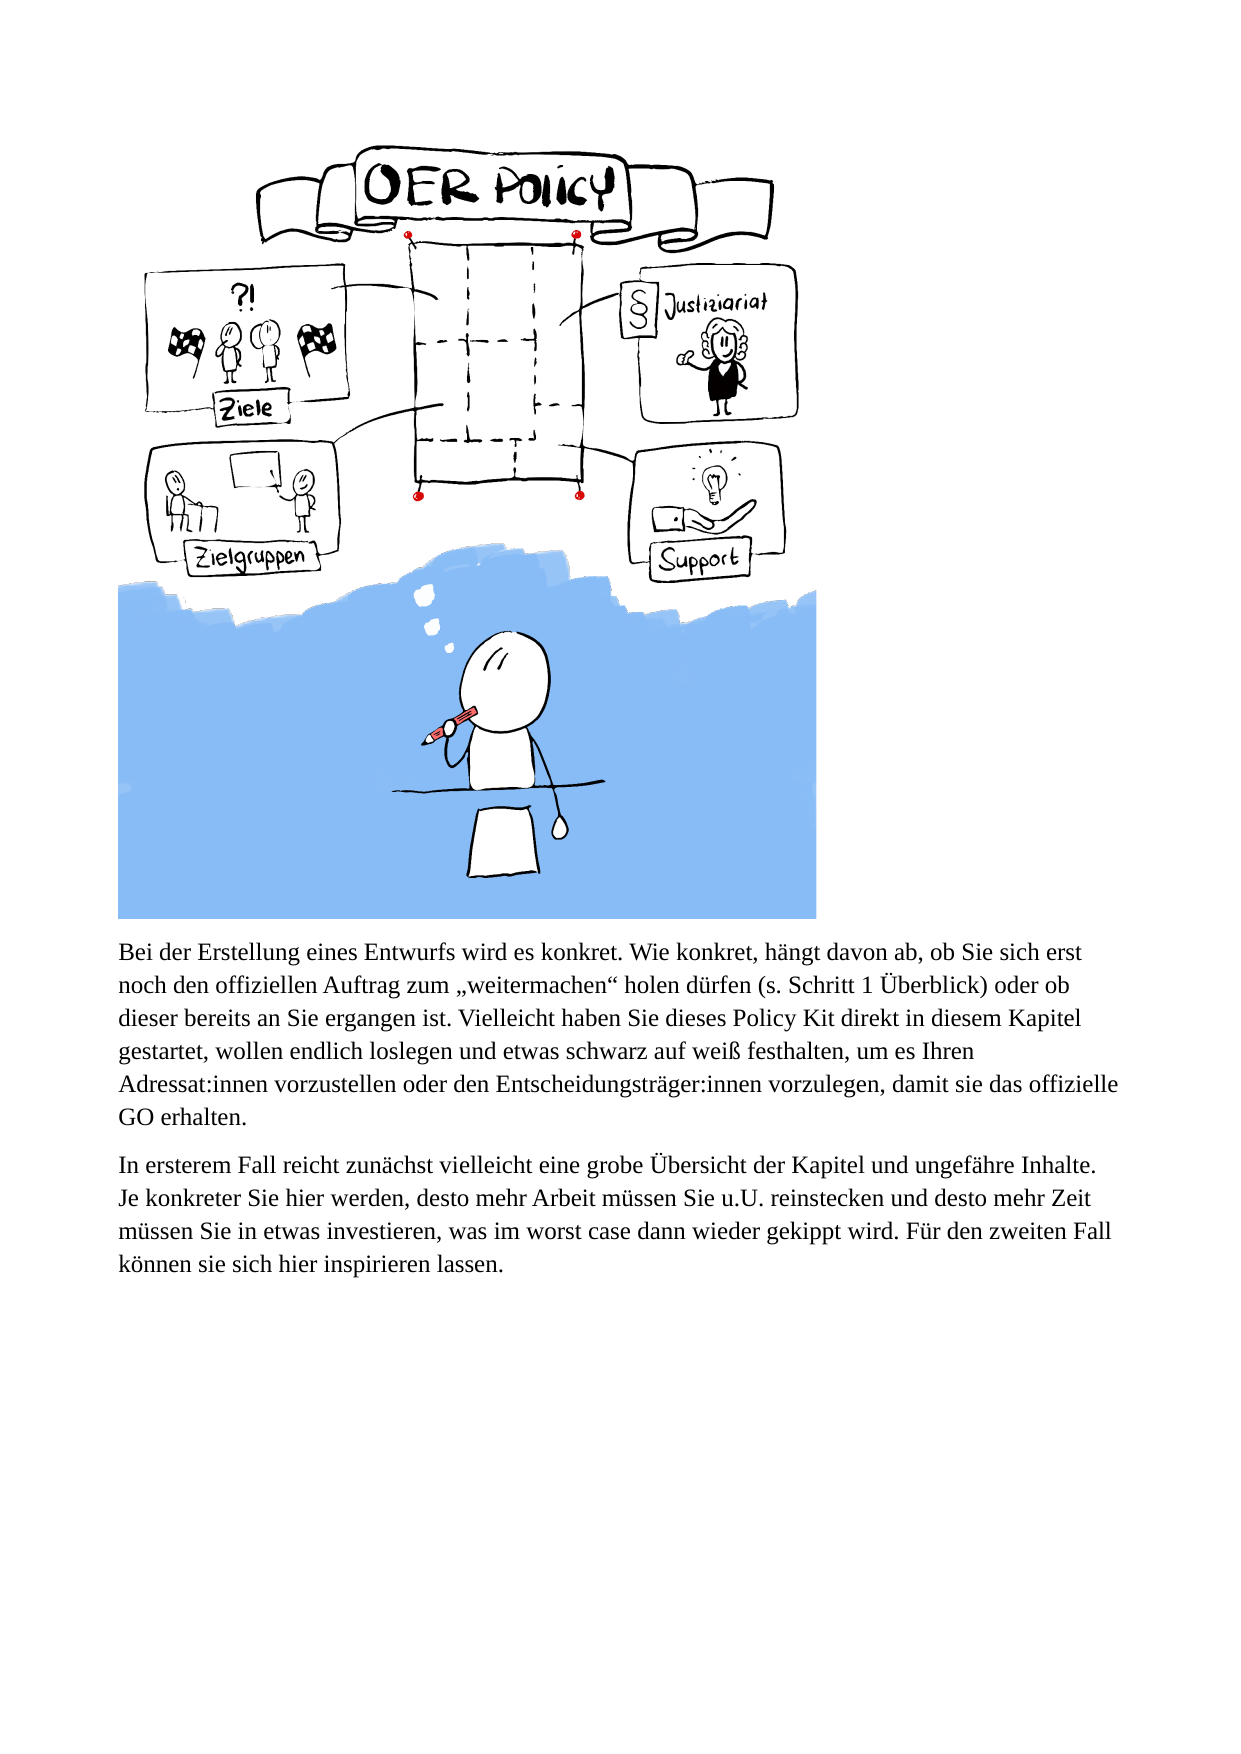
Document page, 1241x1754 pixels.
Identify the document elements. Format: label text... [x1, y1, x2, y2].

text In ersterem Fall reicht zunächst vielleicht eine grobe Übersicht der Kapitel und ungefähre Inhalte. Je konkreter Sie hier werden, desto mehr Arbeit müssen Sie u.U. reinstecken und desto mehr Zeit müssen Sie in etwas investieren, was im worst case dann wieder gekippt wird. Für den zweiten Fall können sie sich hier inspirieren lassen. [118, 1150, 1122, 1277]
picture [118, 118, 817, 919]
text Bei der Erstellung eines Entwurfs wird es konkret. Wie konkret, hängt davon ab, ob Sie sich erst noch den offiziellen Auftrag zum „weitermachen“ holen dürfen (s. Schritt 1 Überblick) oder ob dieser bereits an Sie ergangen ist. Vielleicht haben Sie dieses Policy Kit direkt in diesem Kapitel gestartet, wollen endlich loslegen und etwas schwarz auf weiß festhalten, um es Ihren Adressat:innen vorzustellen oder den Entscheidungsträger:innen vorzulegen, damit sie das offizielle GO erhalten. [118, 937, 1122, 1131]
